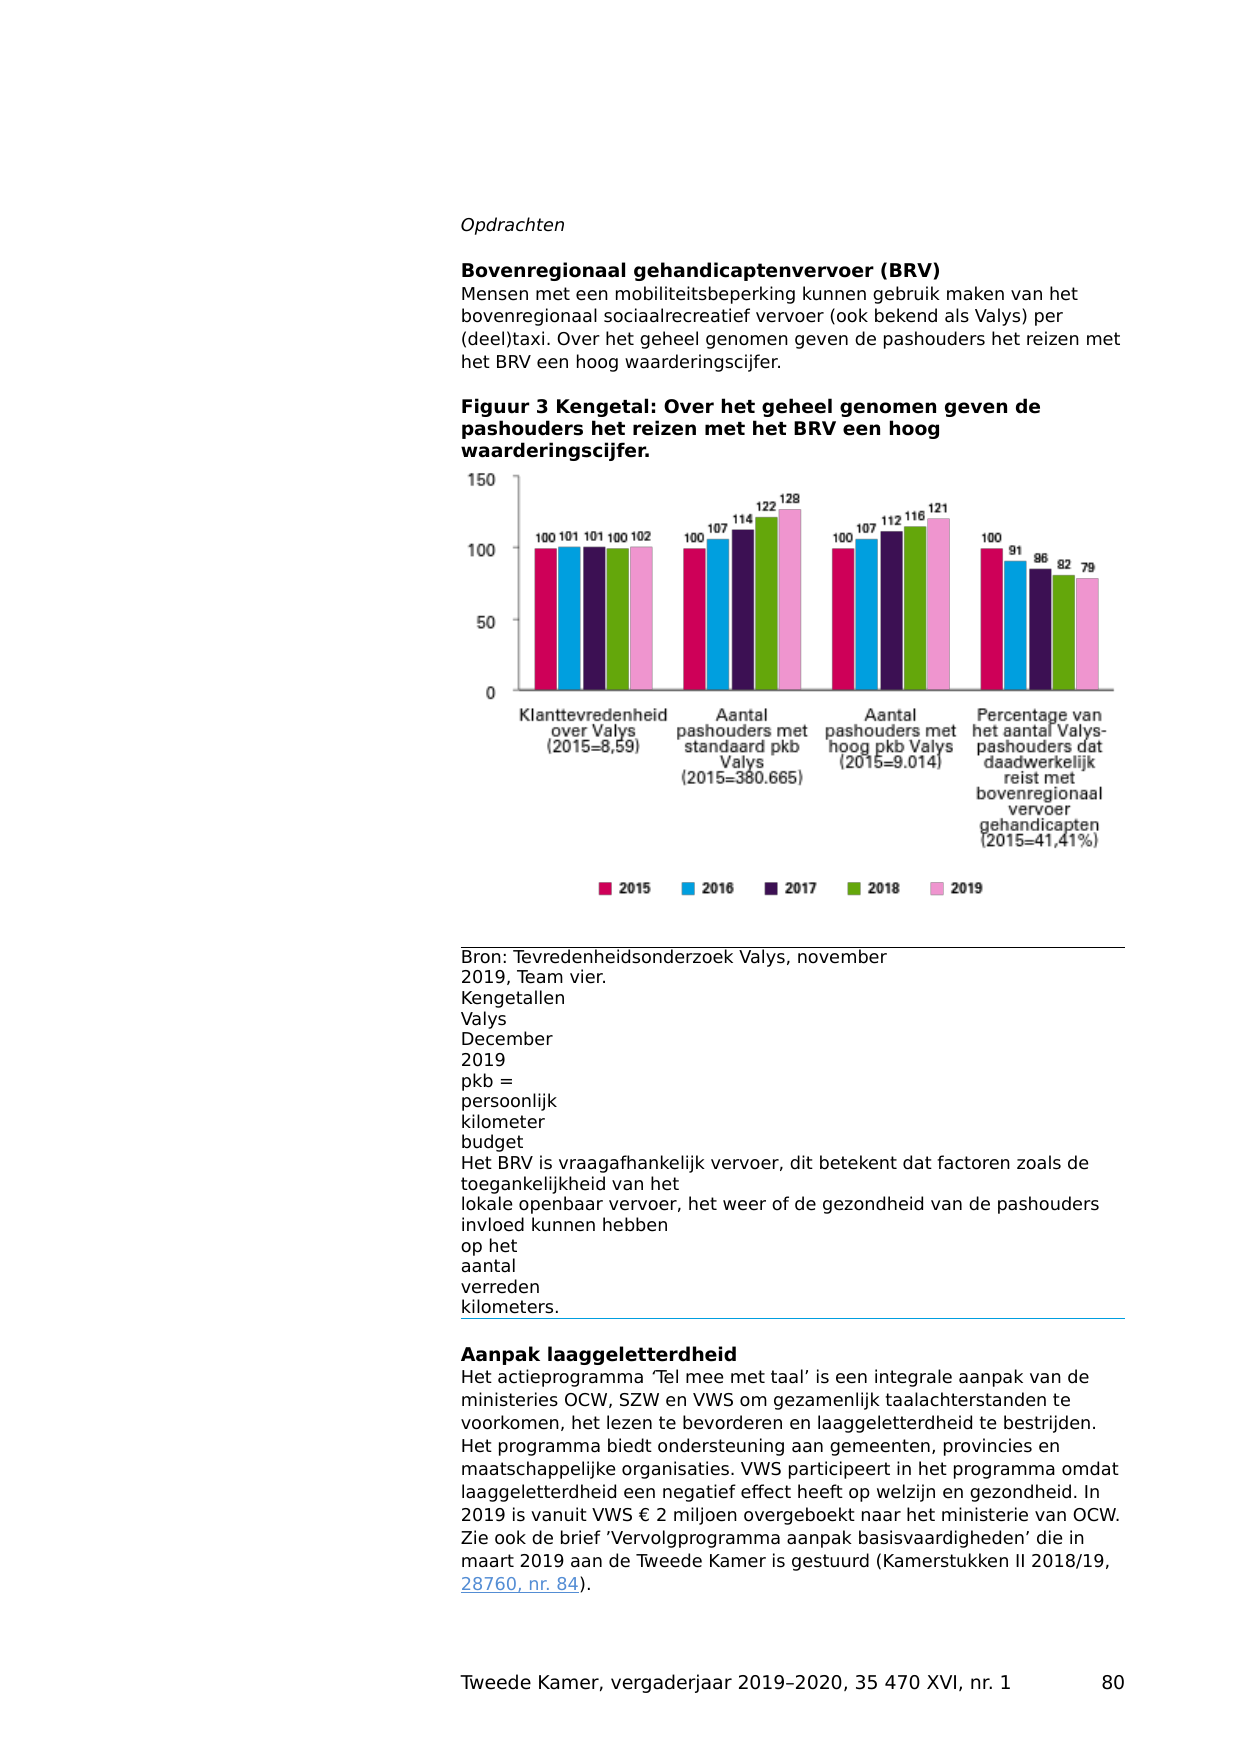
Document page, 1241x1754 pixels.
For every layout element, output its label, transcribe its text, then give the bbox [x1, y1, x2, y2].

table_cell [1014, 988, 1125, 1071]
table_cell Kengetallen Valys December 2019 [461, 988, 571, 1071]
table_header [904, 948, 1014, 988]
text Het actieprogramma ‘Tel mee met taal’ is een integrale aanpak van de ministeries OCW, SZW en VWS om gezamenlijk taalachterstanden te voorkomen, het lezen te bevorderen en laaggeletterdheid te bestrijden. Het programma biedt ondersteuning aan gemeenten, provincies en maatschappelijke organisaties. VWS participeert in het programma omdat laaggeletterdheid een negatief effect heeft op welzijn en gezondheid. In 2019 is vanuit VWS € 2 miljoen overgeboekt naar het ministerie van OCW. Zie ook de brief ’Vervolgprogramma aanpak basisvaardigheden’ die in maart 2019 aan de Tweede Kamer is gestuurd (Kamerstukken II 2018/19, 28760, nr. 84). [461, 1366, 1125, 1595]
text Aanpak laaggeletterdheid [461, 1344, 1125, 1366]
text Opdrachten [461, 213, 1125, 236]
table_cell [904, 988, 1014, 1071]
table_header Bron: Tevredenheidsonderzoek Valys, november 2019, Team vier. [461, 948, 903, 988]
table_cell [682, 1071, 793, 1153]
text Mensen met een mobiliteitsbeperking kunnen gebruik maken van het bovenregionaal sociaalrecreatief vervoer (ook bekend als Valys) per (deel)taxi. Over het geheel genomen geven de pashouders het reizen met het BRV een hoog waarderingscijfer. [461, 282, 1125, 373]
text Bovenregionaal gehandicaptenvervoer (BRV) [461, 238, 1125, 282]
table_cell Het BRV is vraagafhankelijk vervoer, dit betekent dat factoren zoals de toegankelijkheid van het [461, 1153, 1125, 1194]
table_cell pkb = persoonlijk kilometer budget [461, 1071, 571, 1153]
table_cell [793, 1236, 903, 1318]
table_cell [1014, 1236, 1125, 1318]
table_cell [1014, 1071, 1125, 1153]
table_cell [793, 988, 903, 1071]
title Figuur 3 Kengetal: Over het geheel genomen geven de pashouders het reizen met het BRV een hoog waarderingscijfer. [461, 396, 1125, 462]
table_cell [682, 1236, 793, 1318]
table_cell [793, 1071, 903, 1153]
table_header [1014, 948, 1125, 988]
table_cell [904, 1236, 1014, 1318]
table_cell [571, 1071, 682, 1153]
table_cell op het aantal verreden kilometers. [461, 1236, 571, 1318]
table_cell [904, 1071, 1014, 1153]
table_cell [571, 1236, 682, 1318]
table_cell [682, 988, 793, 1071]
table_cell lokale openbaar vervoer, het weer of de gezondheid van de pashouders invloed kunnen hebben [461, 1194, 1125, 1236]
table_cell [571, 988, 682, 1071]
